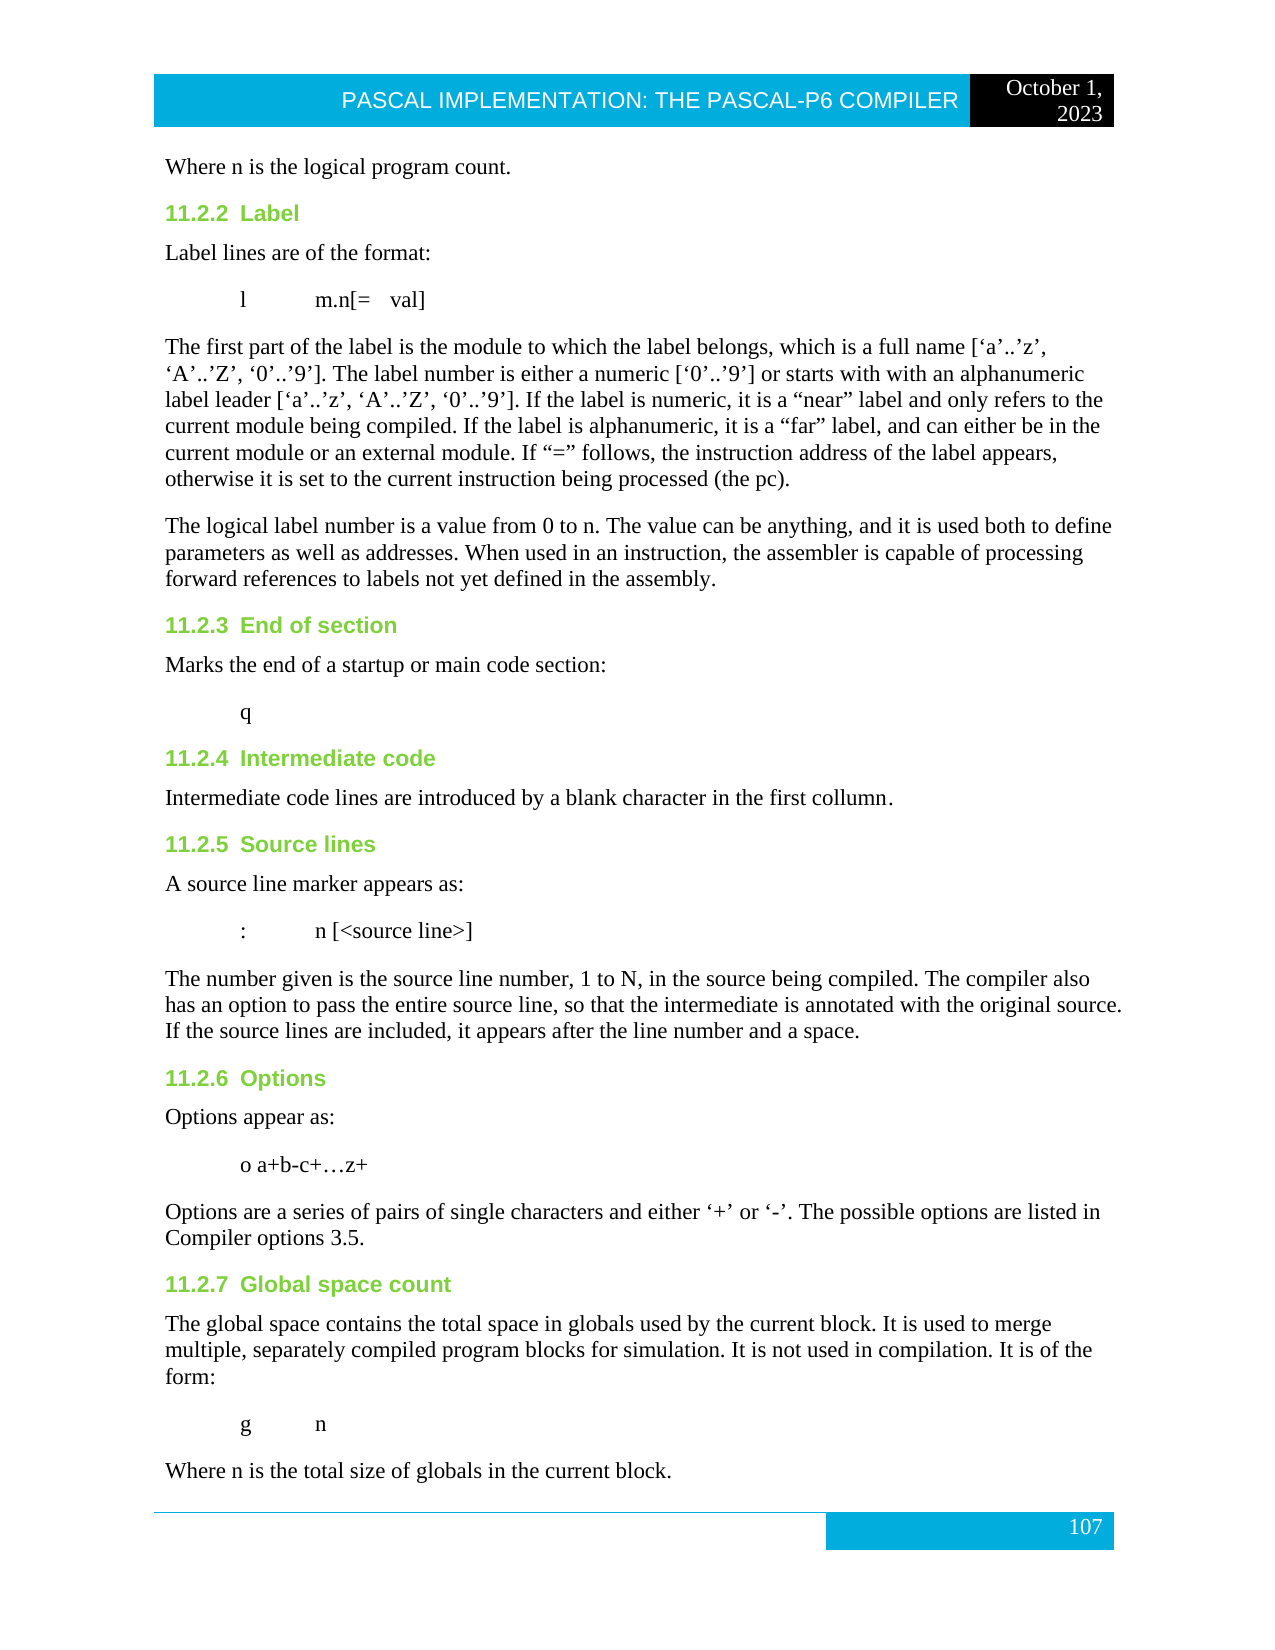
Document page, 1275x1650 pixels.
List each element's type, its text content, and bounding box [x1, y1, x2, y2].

subtitle Label [165, 200, 1125, 226]
text Label lines are of the format: [165, 239, 1125, 265]
text A source line marker appears as: [165, 870, 1125, 897]
subtitle Options [165, 1064, 1125, 1091]
subtitle Global space count [165, 1271, 1125, 1298]
text The number given is the source line number, 1 to N, in the source being compiled. The compiler also has an option to pass the entire source line, so that the intermediate is annotated with the original source. If the source lines are included, it appears after the line number and a space. [165, 965, 1125, 1044]
subtitle End of section [165, 612, 1125, 638]
text q [165, 698, 1125, 724]
text : n [<source line>] [165, 917, 1125, 944]
text Where n is the total size of globals in the current block. [165, 1457, 1125, 1484]
text Intermediate code lines are introduced by a blank character in the first collumn. [165, 784, 1125, 811]
text The first part of the label is the module to which the label belongs, which is a full name [‘a’..’z’, ‘A’..’Z’, ‘0’..’9’]. The label number is either a numeric [‘0’..’9’] or starts with with an alphanumeric label leader [‘a’..’z’, ‘A’..’Z’, ‘0’..’9’]. If the label is numeric, it is a “near” label and only refers to the current module being compiled. If the label is alphanumeric, it is a “far” label, and can either be in the current module or an external module. If “=” follows, the instruction address of the label appears, otherwise it is set to the current instruction being processed (the pc). [165, 333, 1125, 491]
subtitle Intermediate code [165, 745, 1125, 772]
text o a+b-c+…z+ [165, 1151, 1125, 1177]
text The logical label number is a value from 0 to n. The value can be anything, and it is used both to define parameters as well as addresses. When used in an instruction, the assembler is capable of processing forward references to labels not yet defined in the assembly. [165, 512, 1125, 591]
text g n [165, 1410, 1125, 1436]
text Options appear as: [165, 1103, 1125, 1130]
text The global space contains the total space in globals used by the current block. It is used to merge multiple, separately compiled program blocks for simulation. It is not used in compilation. It is of the form: [165, 1310, 1125, 1389]
subtitle Source lines [165, 831, 1125, 858]
text Where n is the logical program count. [165, 153, 1125, 179]
text l m.n[= val] [165, 286, 1125, 312]
text Options are a series of pairs of single characters and either ‘+’ or ‘-’. The possible options are listed in Compiler options 3.5. [165, 1198, 1125, 1251]
text Marks the end of a startup or main code section: [165, 651, 1125, 677]
